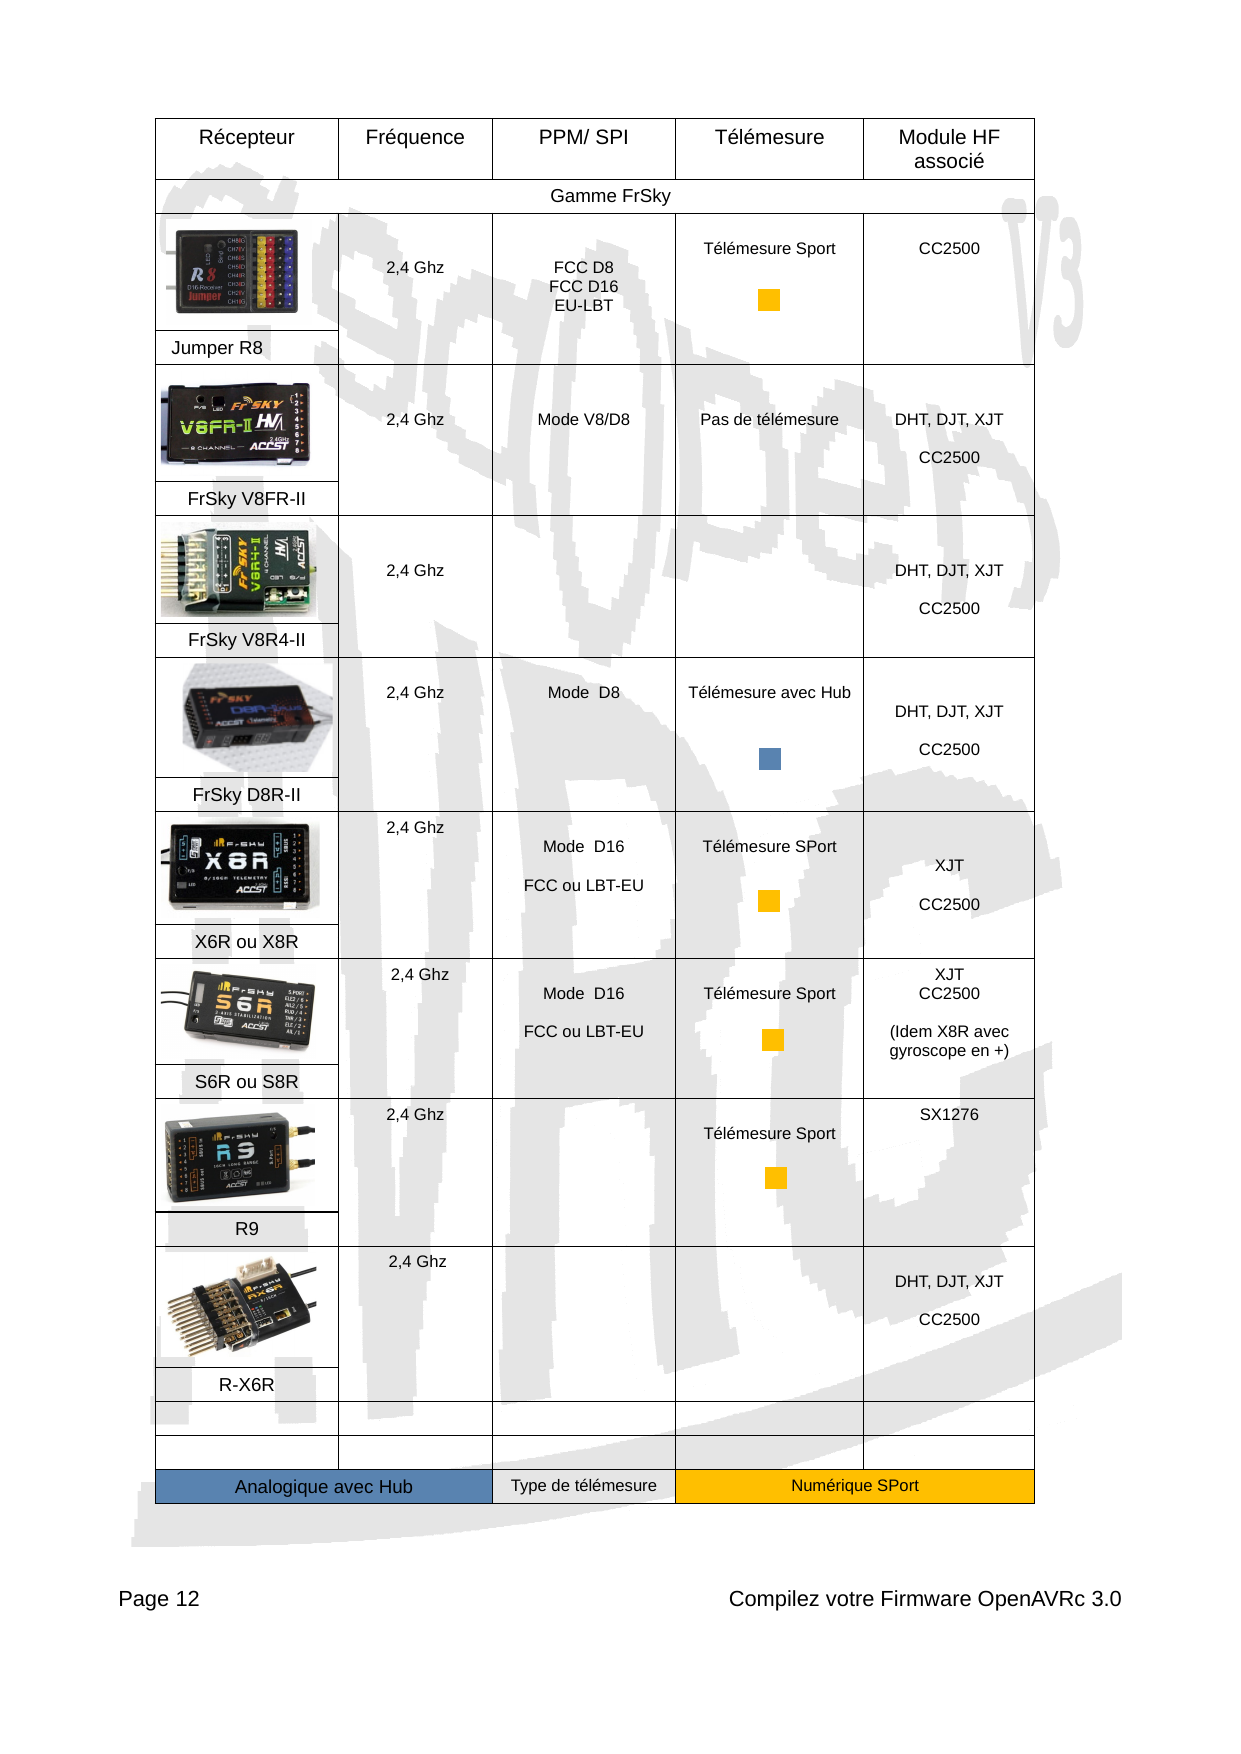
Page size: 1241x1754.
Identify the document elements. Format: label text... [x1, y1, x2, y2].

table_cell [156, 812, 338, 924]
table_cell Analogique avec Hub [156, 1470, 492, 1503]
picture [160, 1252, 317, 1357]
table_cell [339, 1402, 492, 1435]
table_cell 2,4 Ghz [339, 516, 492, 657]
table_cell [676, 516, 863, 657]
table_cell CC2500 [864, 214, 1034, 364]
table_cell [339, 1436, 492, 1469]
table_cell FrSky V8R4-II [156, 624, 338, 657]
table_cell Fréquence [339, 119, 492, 178]
table_cell Télémesure Sport [676, 214, 863, 364]
table_cell [156, 959, 338, 1064]
table_cell Type de télémesure [493, 1470, 675, 1503]
table_cell [493, 1402, 675, 1435]
table_cell FrSky V8FR-II [156, 482, 338, 515]
table_cell Télémesure SPort [676, 812, 863, 958]
table_cell [676, 1402, 863, 1435]
picture [160, 1104, 315, 1206]
table_cell SX1276 [864, 1099, 1034, 1246]
table_cell Télémesure [676, 119, 863, 178]
table_cell Module HF associé [864, 119, 1034, 178]
table_cell [156, 1436, 338, 1469]
table_cell Jumper R8 [156, 331, 338, 364]
table_cell Mode D16 FCC ou LBT-EU [493, 812, 675, 958]
table_cell R9 [156, 1213, 338, 1246]
table_cell [493, 1247, 675, 1401]
table_cell Mode D16 FCC ou LBT-EU [493, 959, 675, 1098]
table_cell [156, 365, 338, 481]
table_cell 2,4 Ghz [339, 1247, 492, 1401]
table_cell PPM/ SPI [493, 119, 675, 178]
table_cell XJT CC2500 (Idem X8R avec gyroscope en +) [864, 959, 1034, 1098]
table_cell 2,4 Ghz [339, 1099, 492, 1246]
table_cell [156, 1247, 338, 1367]
table_cell [676, 1247, 863, 1401]
picture [160, 964, 317, 1059]
picture [160, 371, 313, 476]
table_cell 2,4 Ghz [339, 658, 492, 811]
picture [160, 817, 320, 918]
table_cell [676, 1436, 863, 1469]
table_cell [493, 1099, 675, 1246]
table_cell X6R ou X8R [156, 925, 338, 958]
table_cell [156, 516, 338, 622]
table_cell Gamme FrSky [156, 180, 1034, 213]
table_cell 2,4 Ghz [339, 812, 492, 958]
table_cell 2,4 Ghz [339, 365, 492, 515]
table_cell [864, 1402, 1034, 1435]
table_cell [493, 516, 675, 657]
table_cell Mode V8/D8 [493, 365, 675, 515]
picture [160, 522, 317, 617]
table_cell 2,4 Ghz [339, 214, 492, 364]
table_cell [156, 214, 338, 330]
table_cell XJT CC2500 [864, 812, 1034, 958]
table_cell DHT, DJT, XJT CC2500 [864, 365, 1034, 515]
table_cell Mode D8 [493, 658, 675, 811]
table_cell Numérique SPort [676, 1470, 1034, 1503]
table_cell DHT, DJT, XJT CC2500 [864, 658, 1034, 811]
table_cell [156, 658, 338, 777]
table_cell [156, 1402, 338, 1435]
table_cell Télémesure avec Hub [676, 658, 863, 811]
table_cell S6R ou S8R [156, 1065, 338, 1098]
table_cell DHT, DJT, XJT CC2500 [864, 516, 1034, 657]
table_cell [156, 1099, 338, 1211]
table_cell R-X6R [156, 1368, 338, 1401]
picture [166, 219, 312, 325]
table_cell DHT, DJT, XJT CC2500 [864, 1247, 1034, 1401]
table_cell [864, 1436, 1034, 1469]
table_cell Récepteur [156, 119, 338, 178]
table_cell Pas de télémesure [676, 365, 863, 515]
table_cell Télémesure Sport [676, 959, 863, 1098]
table_cell 2,4 Ghz [339, 959, 492, 1098]
table_cell [493, 1436, 675, 1469]
picture [182, 663, 333, 772]
table_cell FrSky D8R-II [156, 778, 338, 811]
table_cell FCC D8 FCC D16 EU-LBT [493, 214, 675, 364]
table_cell Télémesure Sport [676, 1099, 863, 1246]
